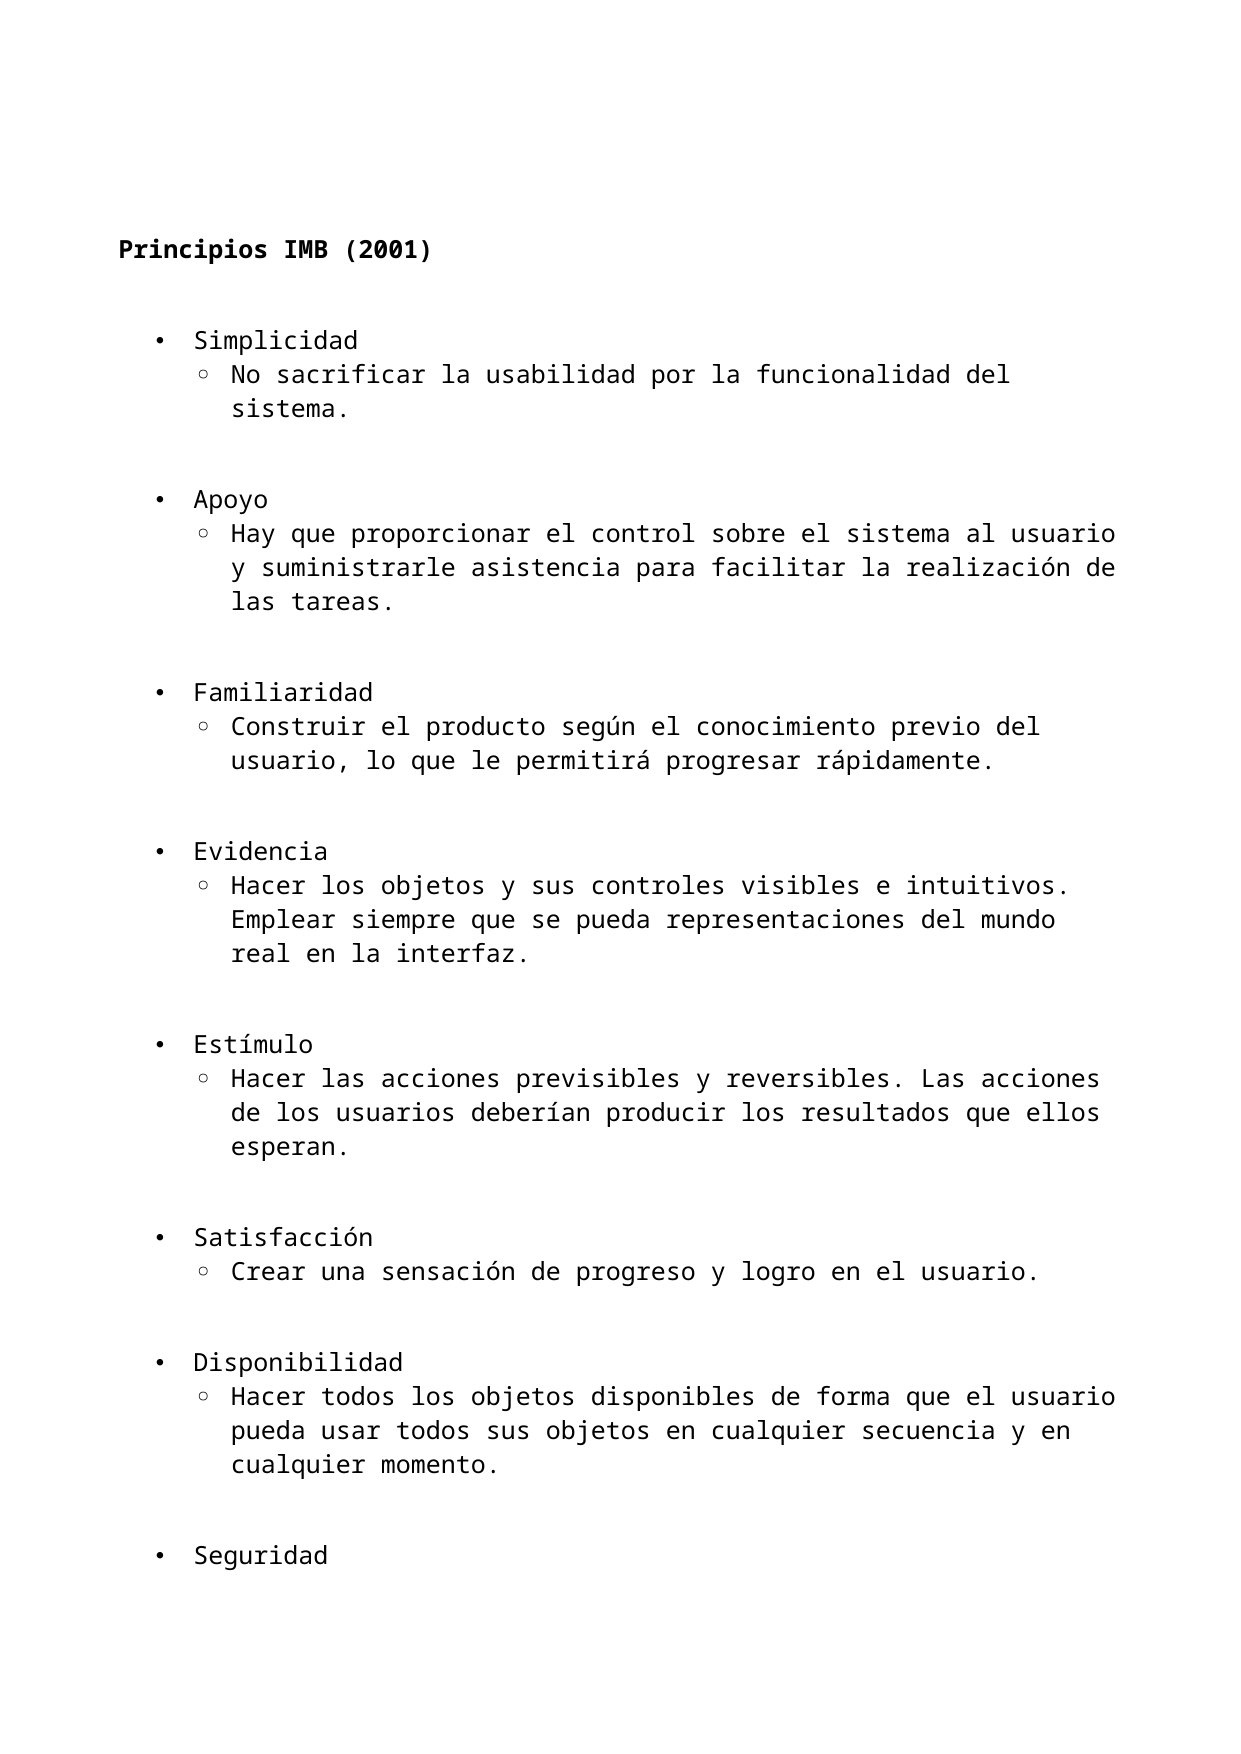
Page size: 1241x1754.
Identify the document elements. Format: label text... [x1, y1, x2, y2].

list Crear una sensación de progreso y logro en el usuario. [193, 1253, 1122, 1288]
list No sacrificar la usabilidad por la funcionalidad del sistema. [193, 357, 1122, 425]
list Simplicidad [156, 322, 1122, 357]
list Seguridad [156, 1537, 1122, 1571]
list Hacer los objetos y sus controles visibles e intuitivos. Emplear siempre que se pueda representaciones del mundo real en la interfaz. [193, 867, 1122, 970]
list Construir el producto según el conocimiento previo del usuario, lo que le permitirá progresar rápidamente. [193, 708, 1122, 777]
list Apoyo [156, 481, 1122, 516]
list Familiaridad [156, 674, 1122, 708]
list Hacer las acciones previsibles y reversibles. Las acciones de los usuarios deberían producir los resultados que ellos esperan. [193, 1061, 1122, 1163]
list Hacer todos los objetos disponibles de forma que el usuario pueda usar todos sus objetos en cualquier secuencia y en cualquier momento. [193, 1378, 1122, 1481]
list Disponibilidad [156, 1344, 1122, 1378]
list Estímulo [156, 1026, 1122, 1061]
text Principios IMB (2001) [118, 232, 1122, 266]
list Hay que proporcionar el control sobre el sistema al usuario y suministrarle asistencia para facilitar la realización de las tareas. [193, 516, 1122, 618]
list Satisfacción [156, 1219, 1122, 1253]
list Evidencia [156, 833, 1122, 867]
